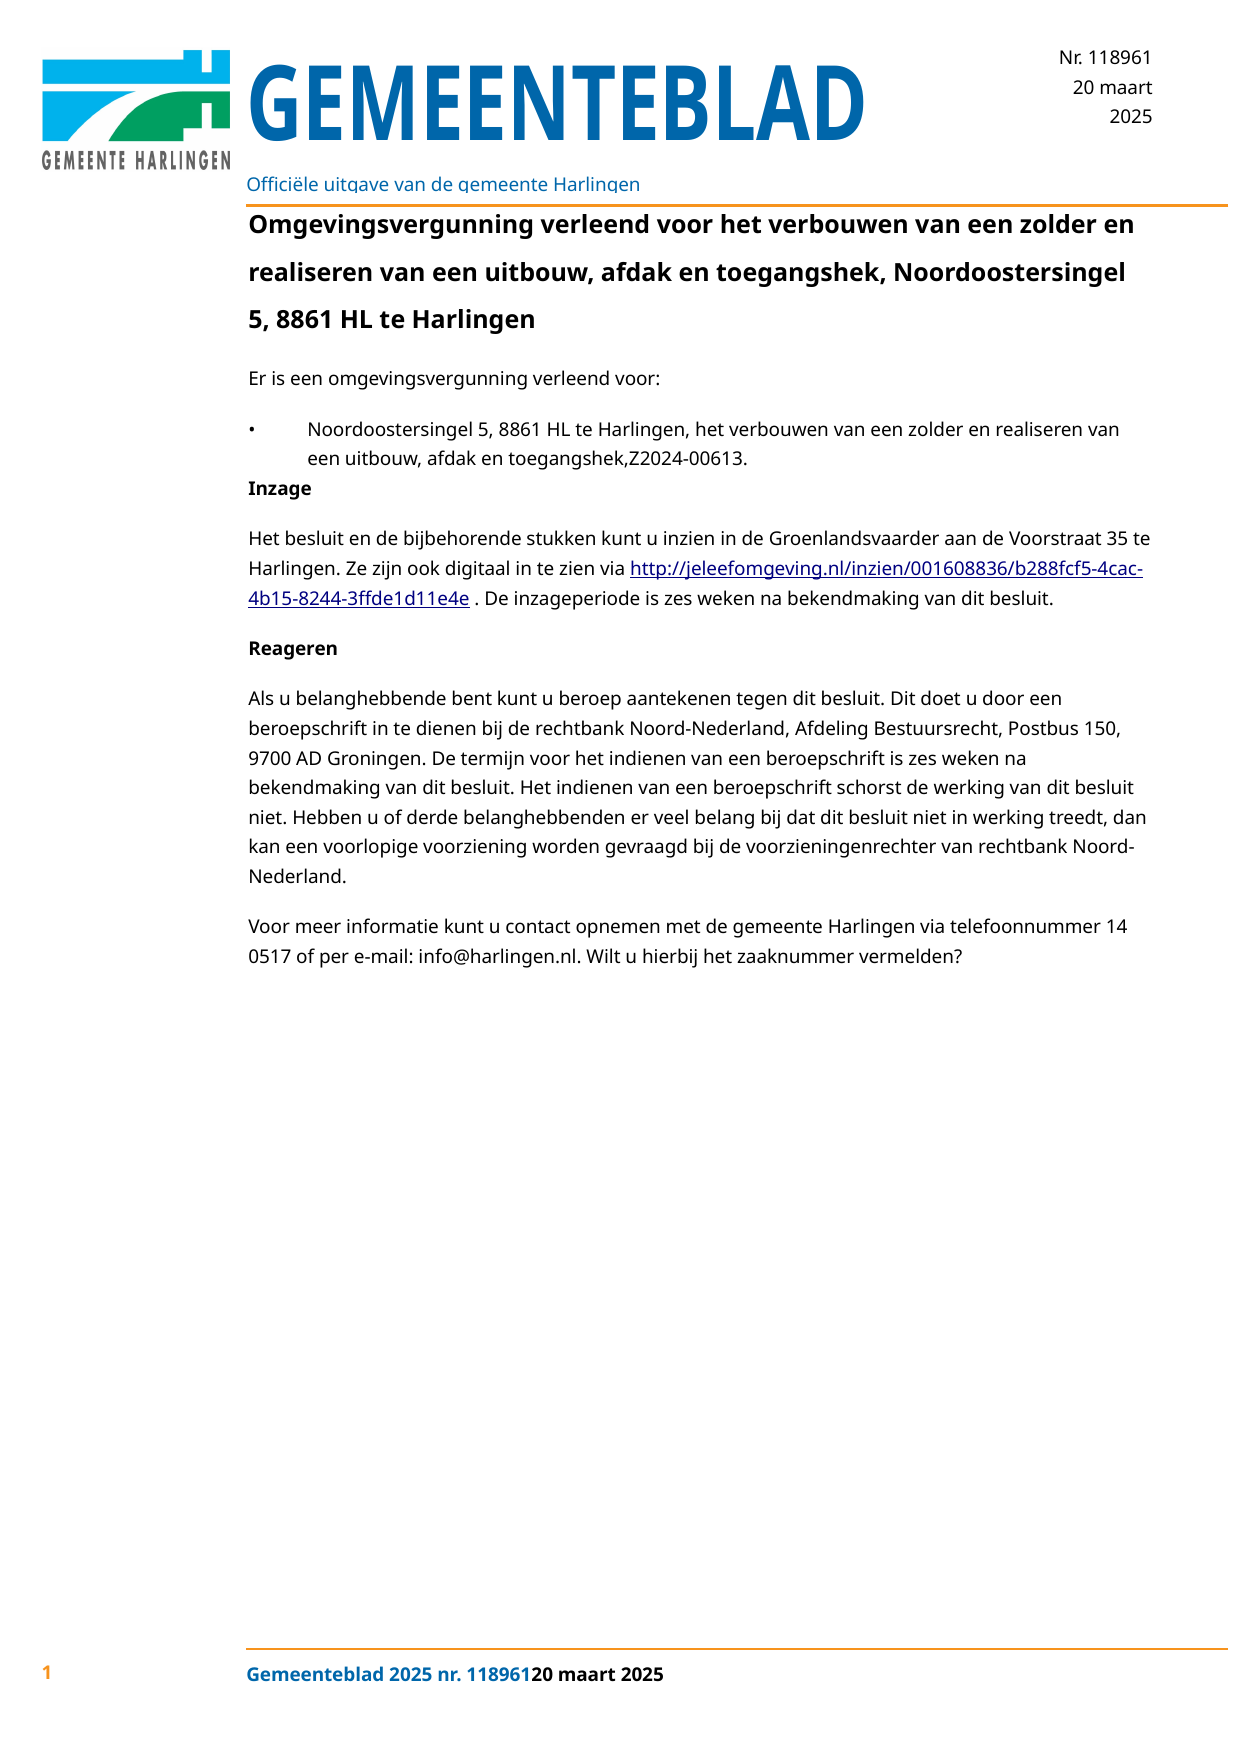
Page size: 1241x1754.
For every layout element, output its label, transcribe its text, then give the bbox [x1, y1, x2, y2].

list Noordoostersingel 5, 8861 HL te Harlingen, het verbouwen van een zolder en realiseren van een uitbouw, afdak en toegangshek,Z2024-00613. [248, 416, 1152, 471]
text Omgevingsvergunning verleend voor het verbouwen van een zolder en realiseren van een uitbouw, afdak en toegangshek, Noordoostersingel 5, 8861 HL te Harlingen [248, 207, 1152, 336]
text Voor meer informatie kunt u contact opnemen met de gemeente Harlingen via telefoonnummer 14 0517 of per e-mail: info@harlingen.nl. Wilt u hierbij het zaaknummer vermelden? [248, 913, 1152, 969]
text Inzage [248, 475, 1152, 501]
text Er is een omgevingsvergunning verleend voor: [248, 366, 1152, 391]
picture [41, 47, 231, 172]
text Reageren [248, 635, 1152, 661]
text Het besluit en de bijbehorende stukken kunt u inzien in de Groenlandsvaarder aan de Voorstraat 35 te Harlingen. Ze zijn ook digitaal in te zien via http://jeleefomgeving.nl/inzien/001608836/b288fcf5-4cac-4b15-8244-3ffde1d11e4e . De inzageperiode is zes weken na bekendmaking van dit besluit. [248, 526, 1152, 610]
text Als u belanghebbende bent kunt u beroep aantekenen tegen dit besluit. Dit doet u door een beroepschrift in te dienen bij de rechtbank Noord-Nederland, Afdeling Bestuursrecht, Postbus 150, 9700 AD Groningen. De termijn voor het indienen van een beroepschrift is zes weken na bekendmaking van dit besluit. Het indienen van een beroepschrift schorst de werking van dit besluit niet. Hebben u of derde belanghebbenden er veel belang bij dat dit besluit niet in werking treedt, dan kan een voorlopige voorziening worden gevraagd bij de voorzieningenrechter van rechtbank Noord-Nederland. [248, 686, 1152, 889]
